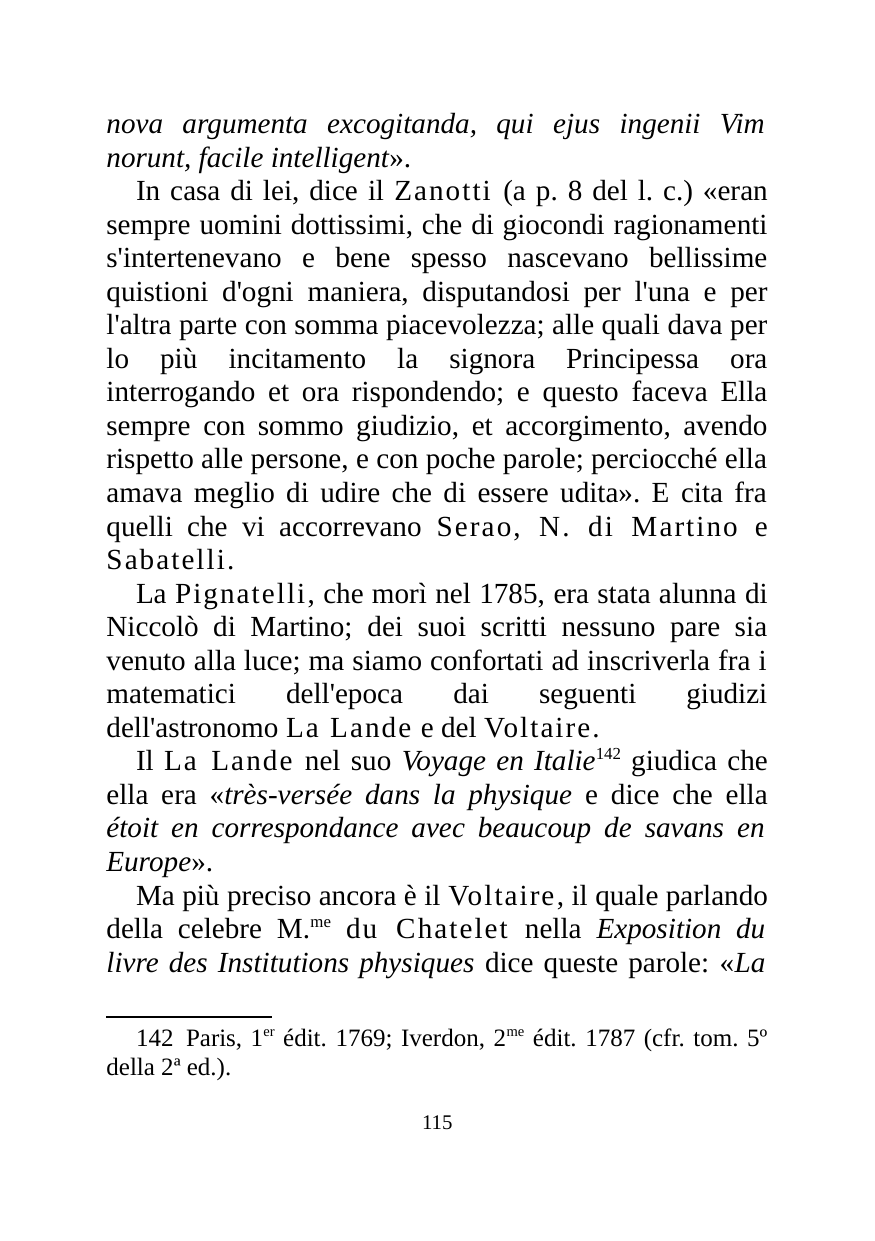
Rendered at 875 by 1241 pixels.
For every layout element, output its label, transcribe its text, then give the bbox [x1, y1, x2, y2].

text Ma più preciso ancora è il Voltaire, il quale parlando della celebre M.me du Chatelet nella Exposition du livre des Institutions physiques dice queste parole: «La [106, 878, 768, 978]
text Il La Lande nel suo Voyage en Italie giudica che ella era «très-versée dans la physique e dice che ella étoit en correspondance avec beaucoup de savans en Europe». [106, 743, 768, 878]
text nova argumenta excogitanda, qui ejus ingenii Vim norunt, facile intelligent». [106, 106, 768, 173]
text La Pignatelli, che morì nel 1785, era stata alunna di Niccolò di Martino; dei suoi scritti nessuno pare sia venuto alla luce; ma siamo confortati ad inscriverla fra i matematici dell'epoca dai seguenti giudizi dell'astronomo La Lande e del Voltaire. [106, 576, 768, 743]
text In casa di lei, dice il Zanotti (a p. 8 del l. c.) «eran sempre uomini dottissimi, che di giocondi ragionamenti s'intertenevano e bene spesso nascevano bellissime quistioni d'ogni maniera, disputandosi per l'una e per l'altra parte con somma piacevolezza; alle quali dava per lo più incitamento la signora Principessa ora interrogando et ora rispondendo; e questo faceva Ella sempre con sommo giudizio, et accorgimento, avendo rispetto alle persone, e con poche parole; perciocché ella amava meglio di udire che di essere udita». E cita fra quelli che vi accorrevano Serao, N. di Martino e Sabatelli. [106, 173, 768, 576]
text Paris, 1er édit. 1769; Iverdon, 2me édit. 1787 (cfr. tom. 5º della 2ª ed.). [106, 1023, 768, 1080]
